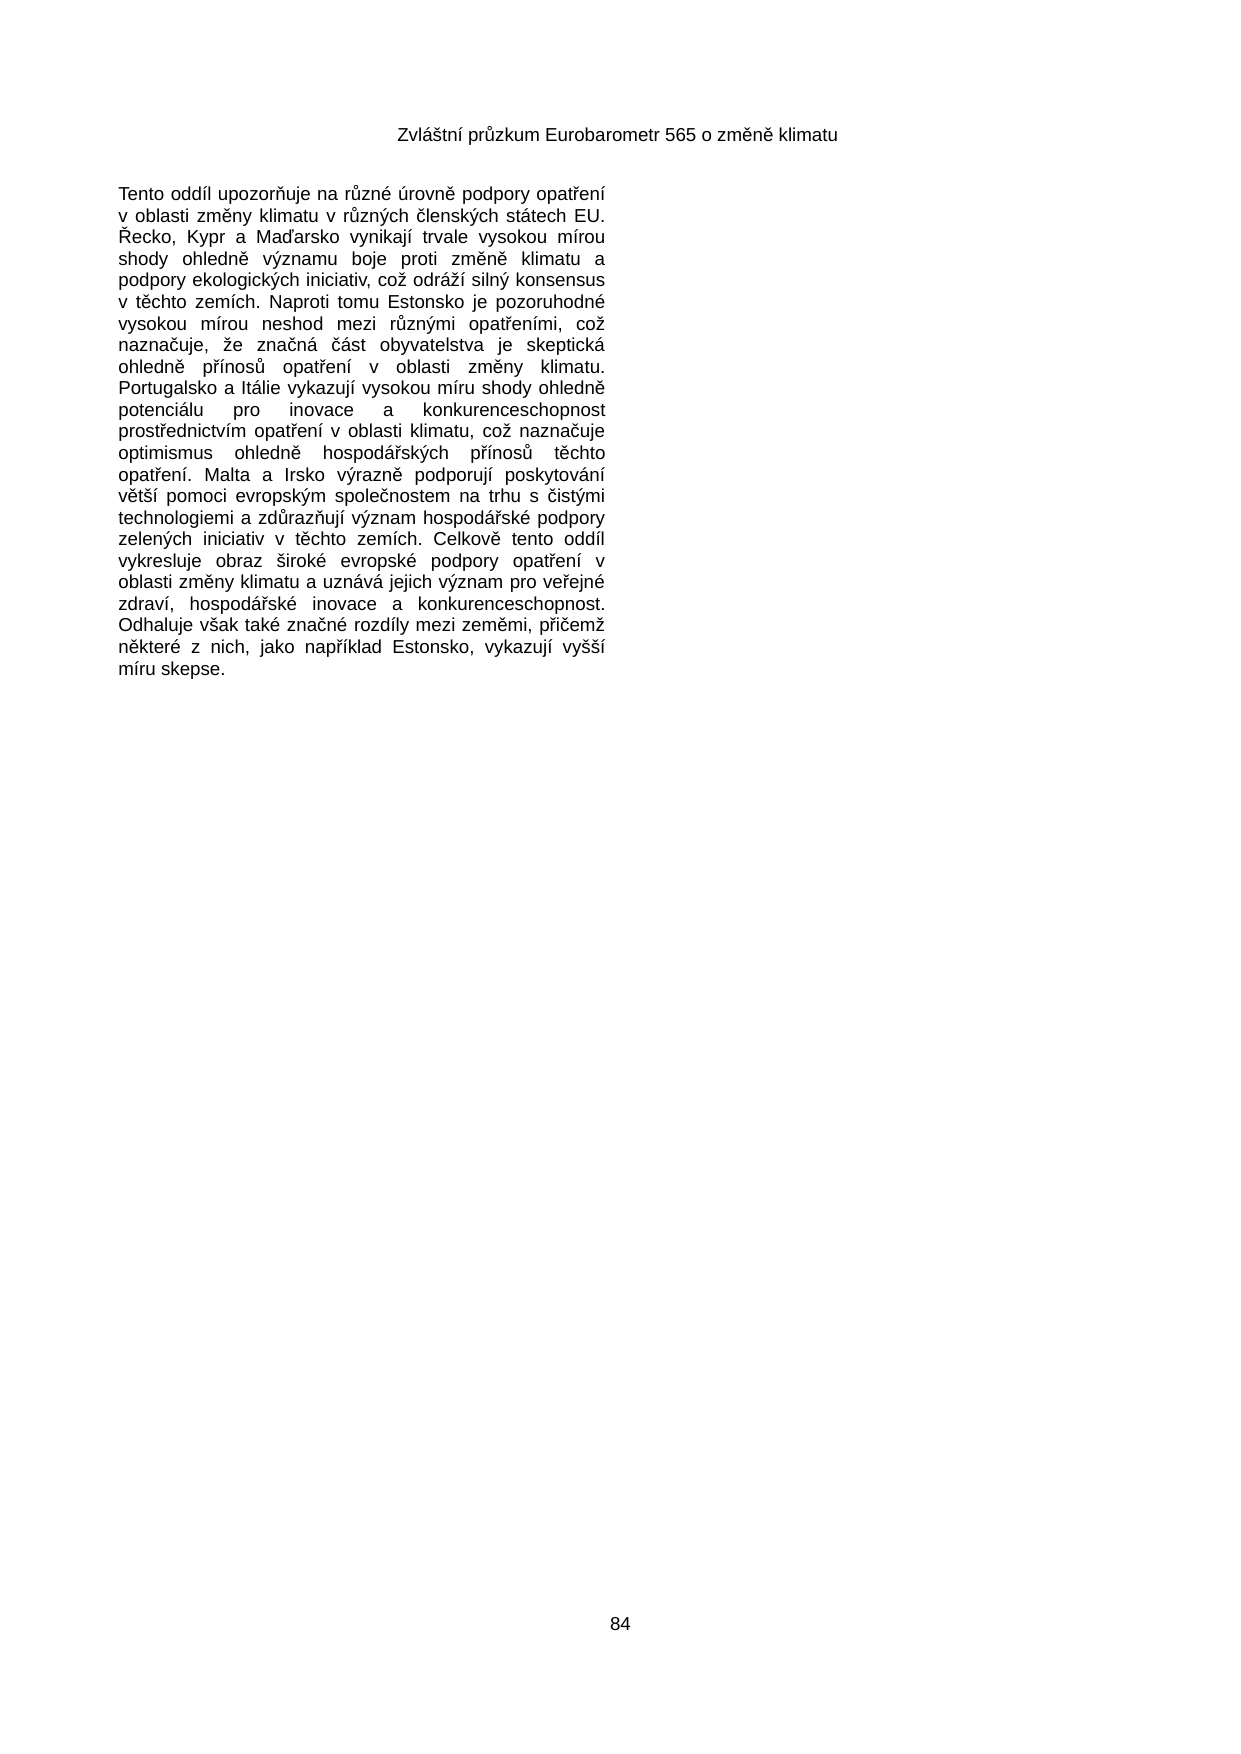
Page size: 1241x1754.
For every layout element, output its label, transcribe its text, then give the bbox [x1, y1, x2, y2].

text Tento oddíl upozorňuje na různé úrovně podpory opatření v oblasti změny klimatu v různých členských státech EU. Řecko, Kypr a Maďarsko vynikají trvale vysokou mírou shody ohledně významu boje proti změně klimatu a podpory ekologických iniciativ, což odráží silný konsensus v těchto zemích. Naproti tomu Estonsko je pozoruhodné vysokou mírou neshod mezi různými opatřeními, což naznačuje, že značná část obyvatelstva je skeptická ohledně přínosů opatření v oblasti změny klimatu. Portugalsko a Itálie vykazují vysokou míru shody ohledně potenciálu pro inovace a konkurenceschopnost prostřednictvím opatření v oblasti klimatu, což naznačuje optimismus ohledně hospodářských přínosů těchto opatření. Malta a Irsko výrazně podporují poskytování větší pomoci evropským společnostem na trhu s čistými technologiemi a zdůrazňují význam hospodářské podpory zelených iniciativ v těchto zemích. Celkově tento oddíl vykresluje obraz široké evropské podpory opatření v oblasti změny klimatu a uznává jejich význam pro veřejné zdraví, hospodářské inovace a konkurenceschopnost. Odhaluje však také značné rozdíly mezi zeměmi, přičemž některé z nich, jako například Estonsko, vykazují vyšší míru skepse. [118, 183, 605, 679]
